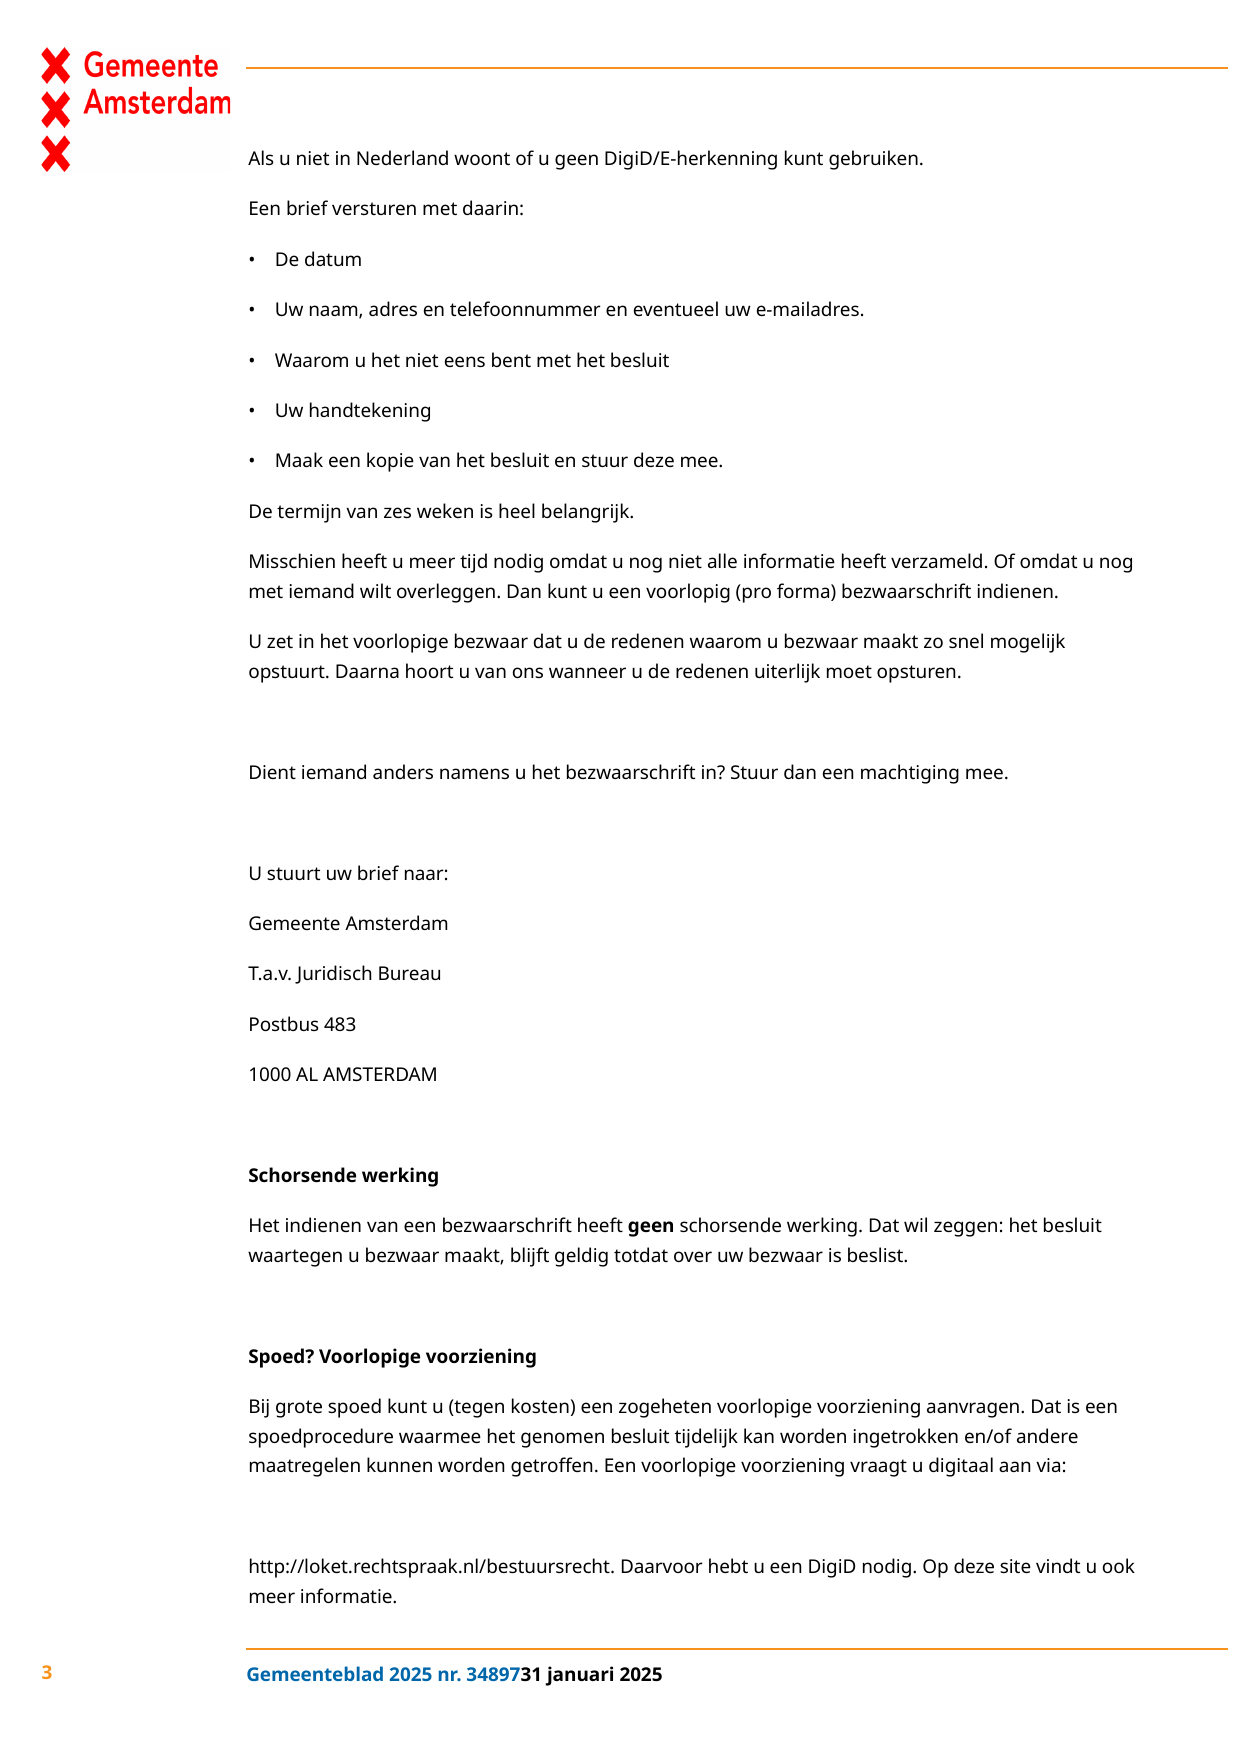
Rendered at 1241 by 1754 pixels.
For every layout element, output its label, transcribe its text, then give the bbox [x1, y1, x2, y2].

text U zet in het voorlopige bezwaar dat u de redenen waarom u bezwaar maakt zo snel mogelijk opstuurt. Daarna hoort u van ons wanneer u de redenen uiterlijk moet opsturen. [248, 628, 1152, 684]
text Gemeente Amsterdam [248, 910, 1152, 936]
text U stuurt uw brief naar: [248, 860, 1152, 886]
text • Uw naam, adres en telefoonnummer en eventueel uw e-mailadres. [248, 296, 1152, 322]
text • De datum [248, 246, 1152, 272]
picture [41, 47, 231, 172]
text Dient iemand anders namens u het bezwaarschrift in? Stuur dan een machtiging mee. [248, 759, 1152, 785]
text • Waarom u het niet eens bent met het besluit [248, 347, 1152, 373]
text Misschien heeft u meer tijd nodig omdat u nog niet alle informatie heeft verzameld. Of omdat u nog met iemand wilt overleggen. Dan kunt u een voorlopig (pro forma) bezwaarschrift indienen. [248, 548, 1152, 604]
text 1000 AL AMSTERDAM [248, 1061, 1152, 1087]
text http://loket.rechtspraak.nl/bestuursrecht. Daarvoor hebt u een DigiD nodig. Op deze site vindt u ook meer informatie. [248, 1553, 1152, 1609]
text Als u niet in Nederland woont of u geen DigiD/E-herkenning kunt gebruiken. [248, 145, 1152, 171]
text Spoed? Voorlopige voorziening [248, 1343, 1152, 1369]
text De termijn van zes weken is heel belangrijk. [248, 498, 1152, 524]
text Het indienen van een bezwaarschrift heeft geen schorsende werking. Dat wil zeggen: het besluit waartegen u bezwaar maakt, blijft geldig totdat over uw bezwaar is beslist. [248, 1213, 1152, 1268]
text Een brief versturen met daarin: [248, 196, 1152, 221]
text Bij grote spoed kunt u (tegen kosten) een zogeheten voorlopige voorziening aanvragen. Dat is een spoedprocedure waarmee het genomen besluit tijdelijk kan worden ingetrokken en/of andere maatregelen kunnen worden getroffen. Een voorlopige voorziening vraagt u digitaal aan via: [248, 1393, 1152, 1478]
text • Maak een kopie van het besluit en stuur deze mee. [248, 448, 1152, 473]
text Postbus 483 [248, 1011, 1152, 1037]
text Schorsende werking [248, 1162, 1152, 1188]
text • Uw handtekening [248, 397, 1152, 423]
text T.a.v. Juridisch Bureau [248, 961, 1152, 986]
